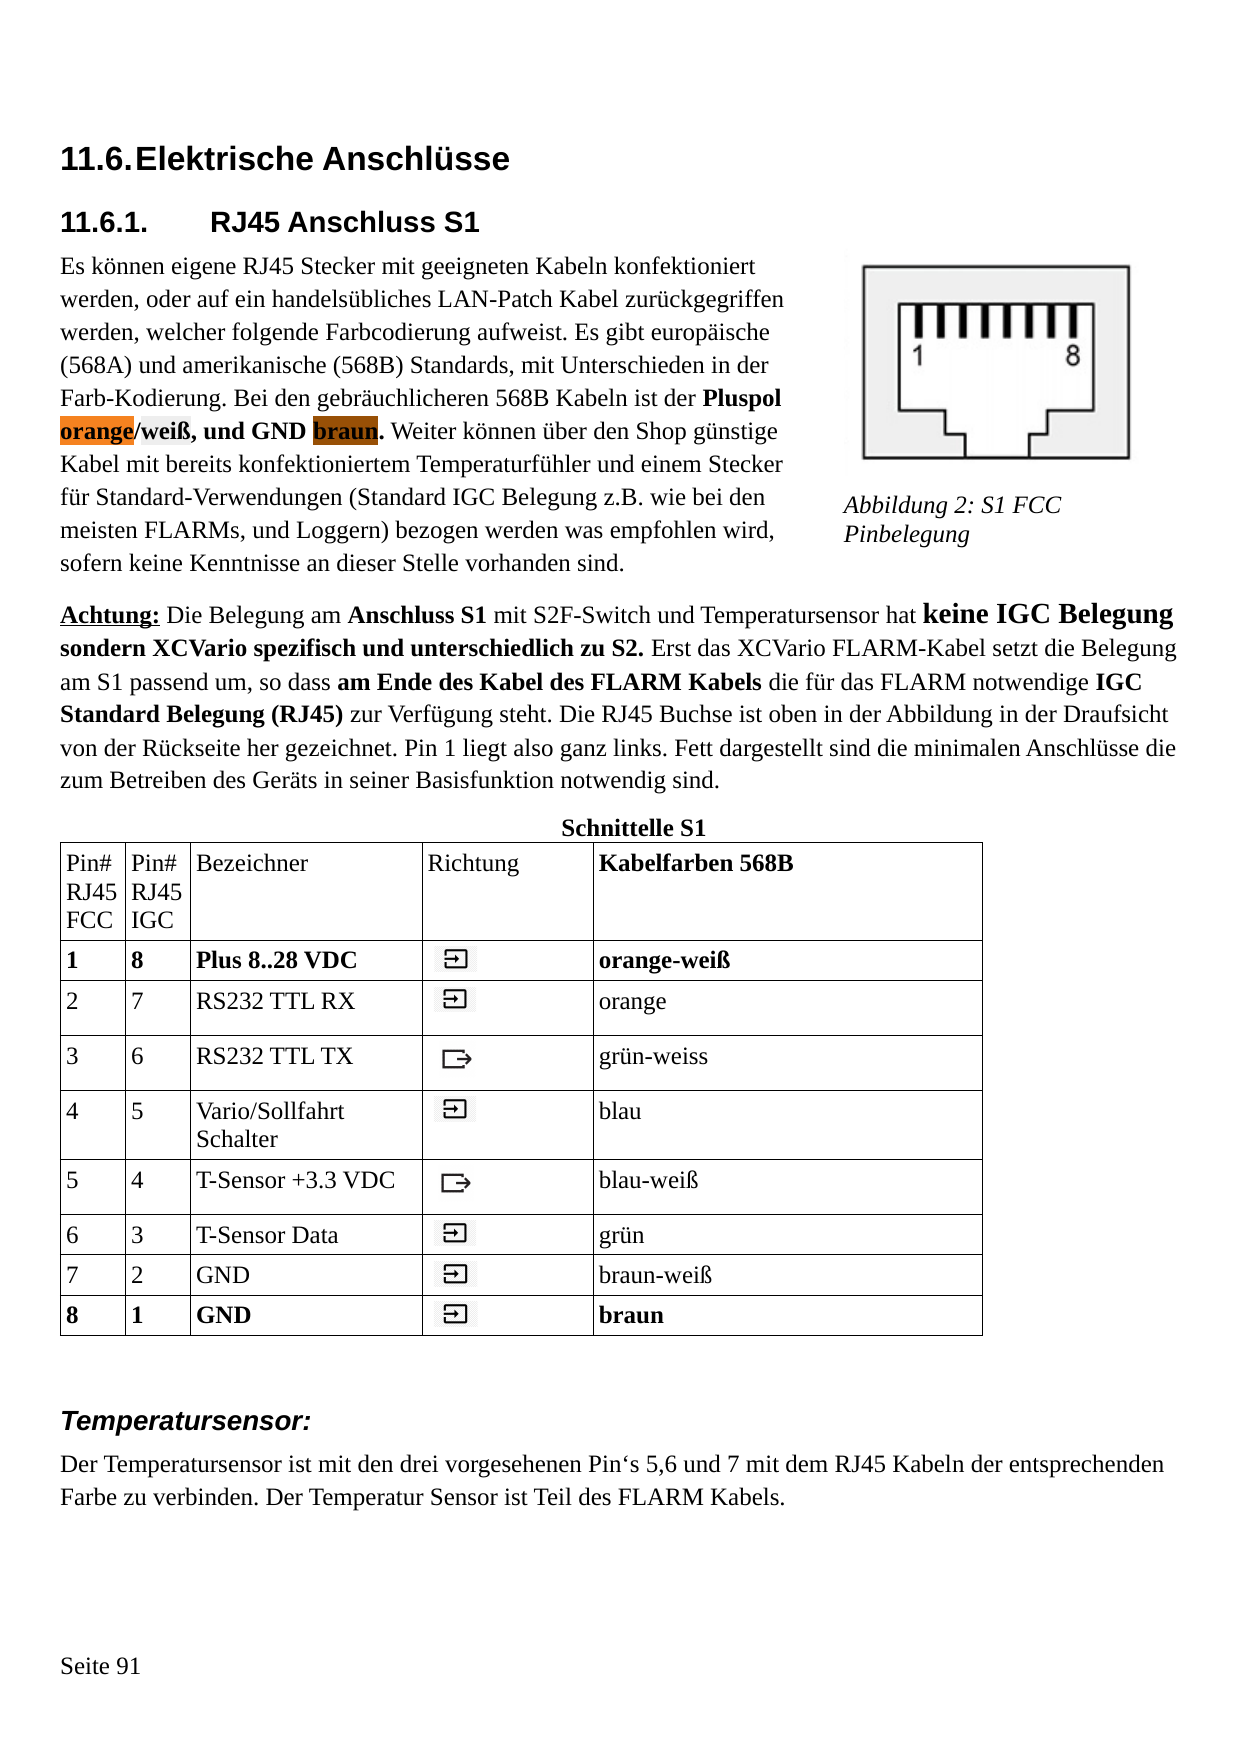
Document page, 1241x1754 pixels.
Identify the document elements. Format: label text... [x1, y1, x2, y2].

table_header Pin# RJ45 FCC [61, 843, 125, 940]
picture [437, 1164, 475, 1202]
table_header Bezeichner [191, 843, 422, 940]
table_cell [423, 981, 593, 1035]
picture [843, 240, 1160, 485]
table_cell 8 [61, 1296, 125, 1335]
table_header Richtung [423, 843, 593, 940]
table_cell 5 [126, 1091, 190, 1159]
table_cell [423, 1160, 593, 1214]
subtitle Schnittelle S1 [60, 813, 1207, 842]
text Der Temperatursensor ist mit den drei vorgesehenen Pin‘s 5,6 und 7 mit dem RJ45 Kabeln der entsprechenden Farbe zu verbinden. Der Temperatur Sensor ist Teil des FLARM Kabels. [60, 1449, 1207, 1510]
table_cell blau [594, 1091, 982, 1159]
subtitle Temperatursensor: [60, 1404, 1207, 1436]
table_header Kabelfarben 568B [594, 843, 982, 940]
table_cell 6 [61, 1215, 125, 1254]
table_cell [423, 1091, 593, 1159]
table_cell 2 [126, 1255, 190, 1294]
table_cell 6 [126, 1036, 190, 1090]
picture [433, 1301, 478, 1327]
table_cell 4 [126, 1160, 190, 1214]
table_cell RS232 TTL TX [191, 1036, 422, 1090]
table_cell blau-weiß [594, 1160, 982, 1214]
table_cell RS232 TTL RX [191, 981, 422, 1035]
picture [433, 987, 477, 1012]
table_cell orange-weiß [594, 941, 982, 980]
text Abbildung 2: S1 FCC Pinbelegung [844, 485, 1159, 547]
table_cell [423, 1036, 593, 1090]
picture [433, 1096, 477, 1122]
table_cell braun [594, 1296, 982, 1335]
subtitle RJ45 Anschluss S1 [60, 205, 1207, 240]
table_cell GND [191, 1255, 422, 1294]
table_cell [423, 941, 593, 980]
text Achtung: Die Belegung am Anschluss S1 mit S2F-Switch und Temperatursensor hat keine IGC Belegung sondern XCVario spezifisch und unterschiedlich zu S2. Erst das XCVario FLARM-Kabel setzt die Belegung am S1 passend um, so dass am Ende des Kabel des FLARM Kabels die für das FLARM notwendige IGC Standard Belegung (RJ45) zur Verfügung steht. Die RJ45 Buchse ist oben in der Abbildung in der Draufsicht von der Rückseite her gezeichnet. Pin 1 liegt also ganz links. Fett dargestellt sind die minimalen Anschlüsse die zum Betreiben des Geräts in seiner Basisfunktion notwendig sind. [60, 596, 1207, 794]
table_cell 8 [126, 941, 190, 980]
table_cell braun-weiß [594, 1255, 982, 1294]
picture [434, 946, 478, 972]
table_cell grün-weiss [594, 1036, 982, 1090]
table_cell 1 [126, 1296, 190, 1335]
table_cell 7 [126, 981, 190, 1035]
table_cell GND [191, 1296, 422, 1335]
table_cell 4 [61, 1091, 125, 1159]
table_cell [423, 1215, 593, 1254]
table_cell Vario/Sollfahrt Schalter [191, 1091, 422, 1159]
picture [438, 1040, 476, 1078]
table_header Pin# RJ45 IGC [126, 843, 190, 940]
table_cell [423, 1255, 593, 1294]
table_cell 7 [61, 1255, 125, 1294]
table_cell 2 [61, 981, 125, 1035]
picture [433, 1261, 478, 1287]
table_cell T-Sensor +3.3 VDC [191, 1160, 422, 1214]
table_cell 1 [61, 941, 125, 980]
table_cell [423, 1296, 593, 1335]
table_cell orange [594, 981, 982, 1035]
table_cell 5 [61, 1160, 125, 1214]
table_cell Plus 8..28 VDC [191, 941, 422, 980]
table_cell grün [594, 1215, 982, 1254]
picture [433, 1220, 477, 1246]
table_cell 3 [126, 1215, 190, 1254]
subtitle Elektrische Anschlüsse [60, 139, 1207, 178]
table_cell 3 [61, 1036, 125, 1090]
table_cell T-Sensor Data [191, 1215, 422, 1254]
text Es können eigene RJ45 Stecker mit geeigneten Kabeln konfektioniert werden, oder auf ein handelsübliches LAN-Patch Kabel zurückgegriffen werden, welcher folgende Farbcodierung aufweist. Es gibt europäische (568A) und amerikanische (568B) Standards, mit Unterschieden in der Farb-Kodierung. Bei den gebräuchlicheren 568B Kabeln ist der Pluspol orange/weiß, und GND braun. Weiter können über den Shop günstige Kabel mit bereits konfektioniertem Temperaturfühler und einem Stecker für Standard-Verwendungen (Standard IGC Belegung z.B. wie bei den meisten FLARMs, und Loggern) bezogen werden was empfohlen wird, sofern keine Kenntnisse an dieser Stelle vorhanden sind. [60, 251, 1207, 577]
